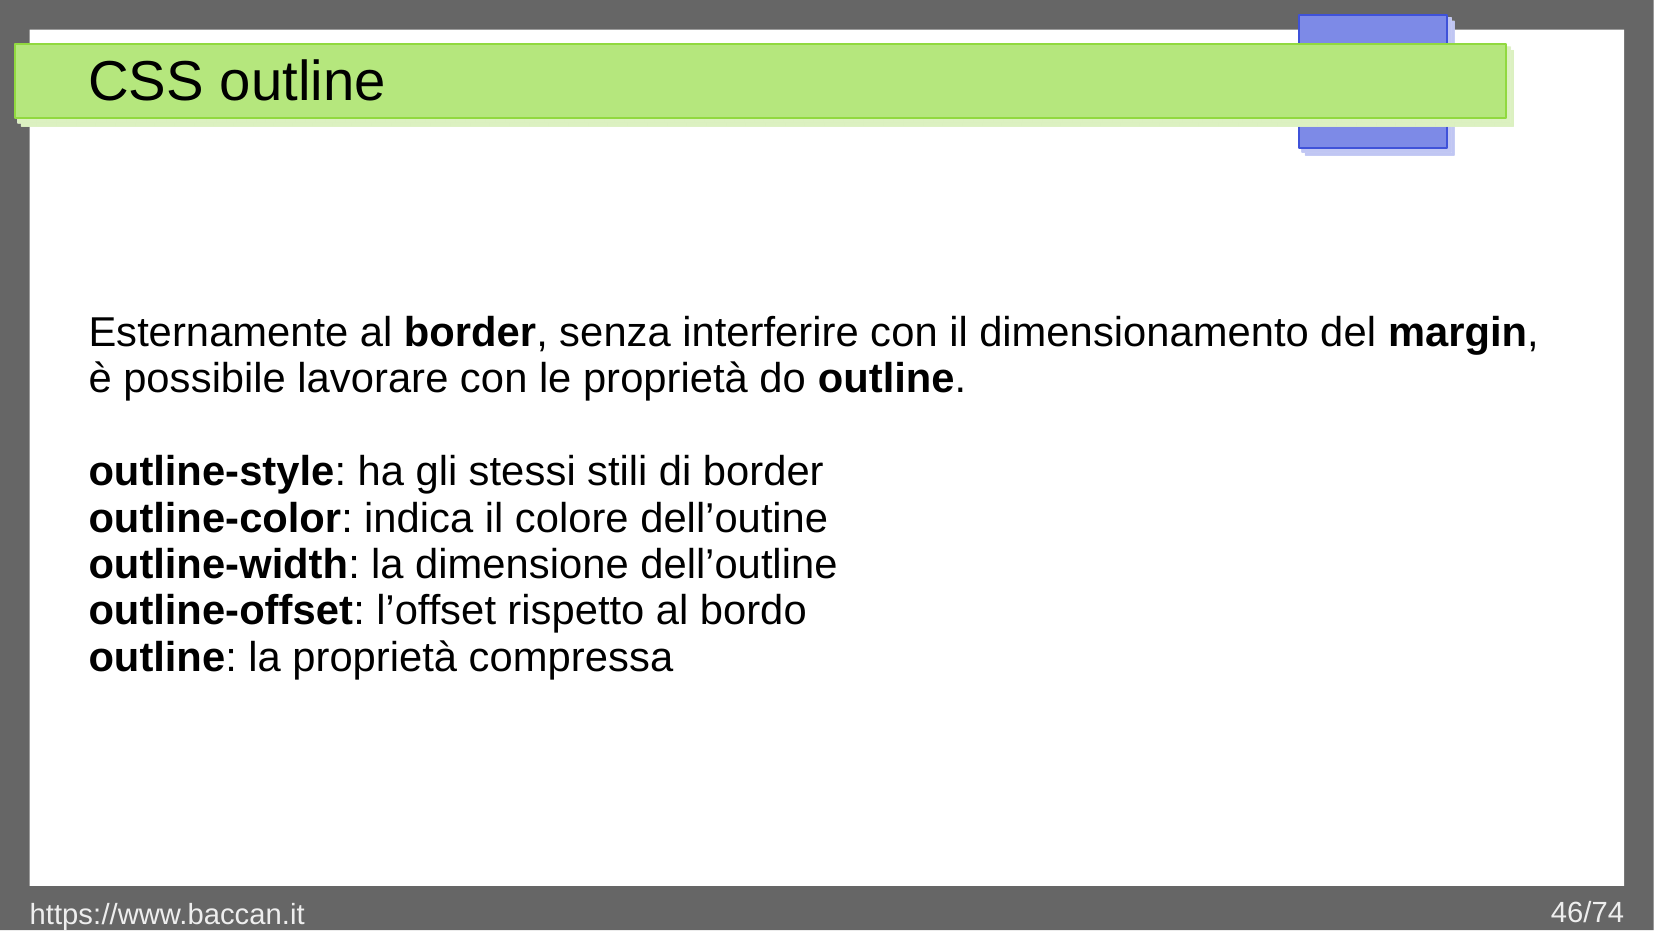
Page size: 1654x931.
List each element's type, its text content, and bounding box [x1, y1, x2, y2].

text_box Esternamente al border, senza interferire con il dimensionamento del margin, è possibile lavorare con le proprietà do outline. outline-style: ha gli stessi stili di border outline-color: indica il colore dell’outine outline-width: la dimensione dell’outline outline-offset: l’offset rispetto al bordo outline: la proprietà compressa [88, 169, 1565, 820]
title CSS outline [88, 44, 1506, 119]
